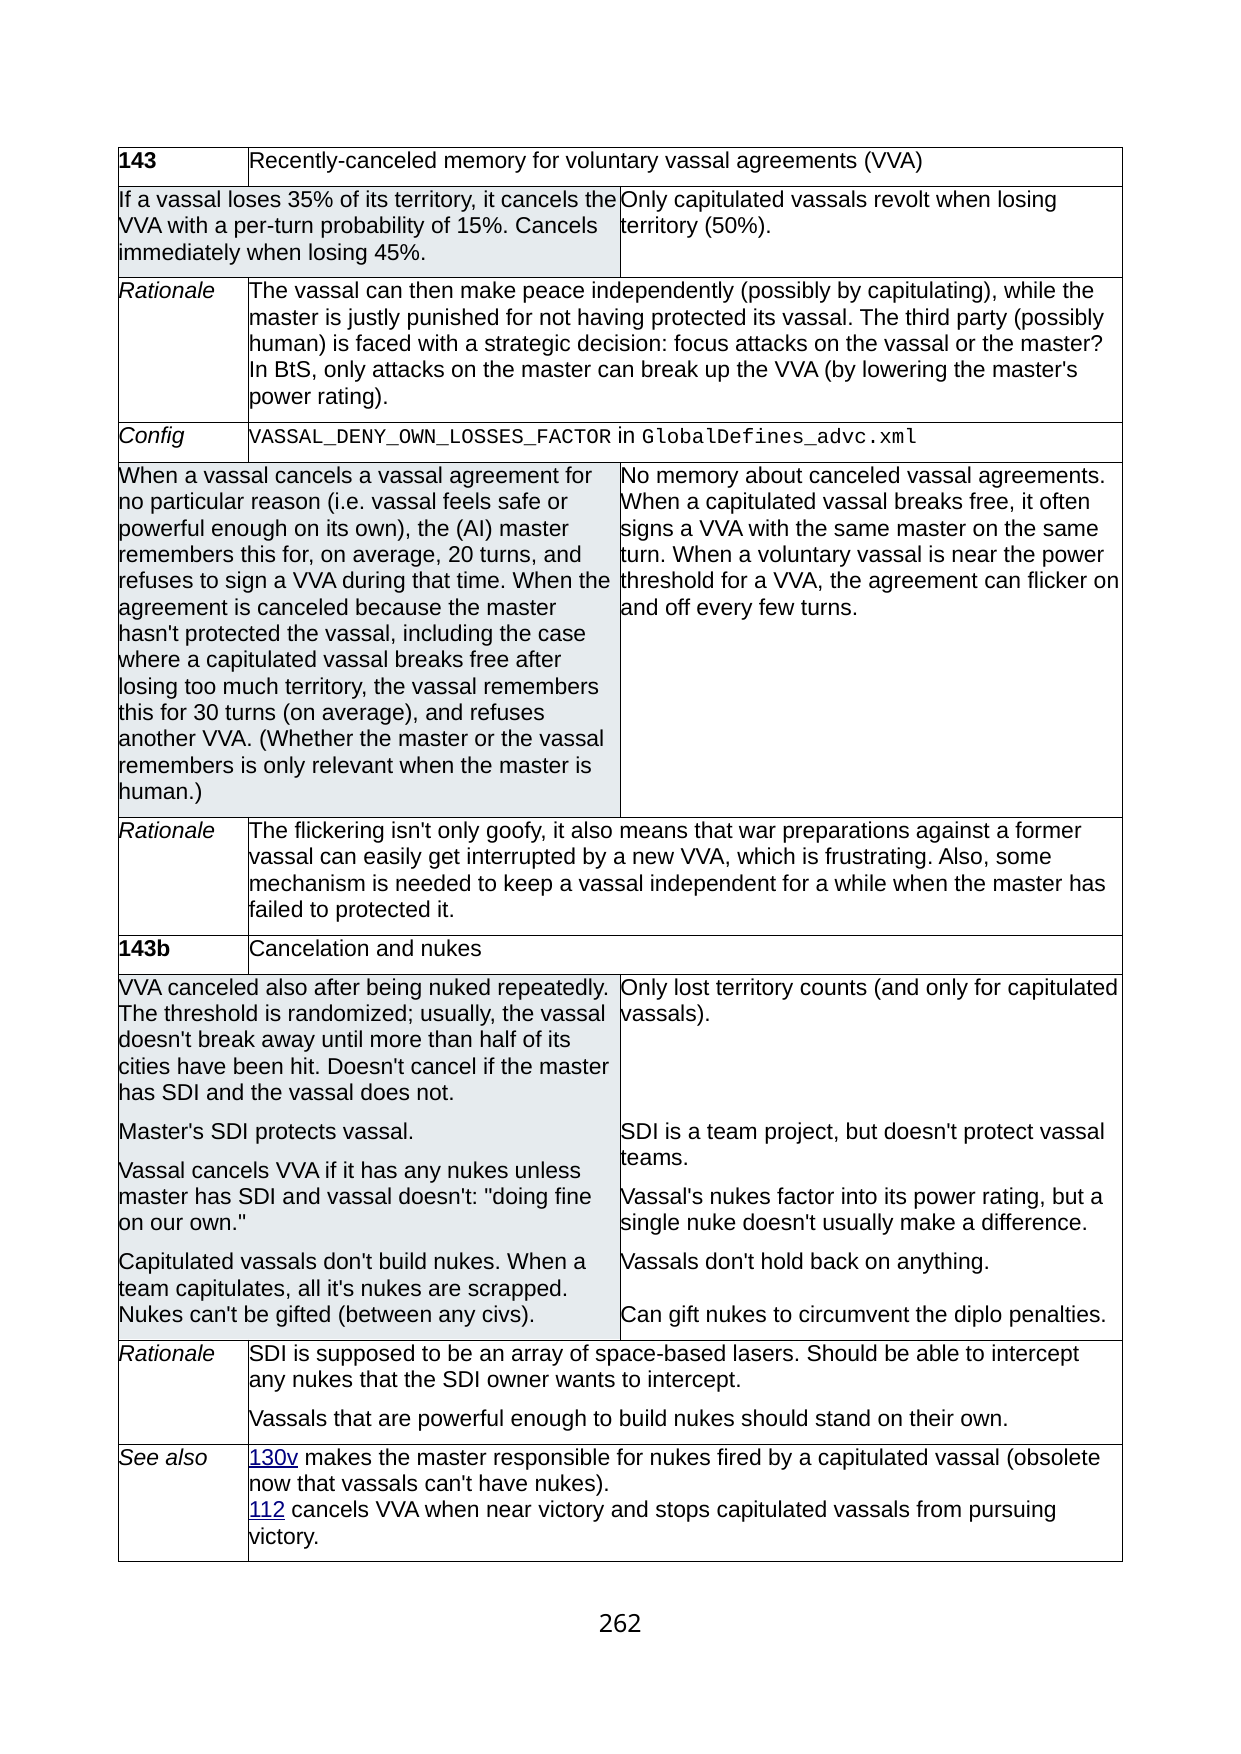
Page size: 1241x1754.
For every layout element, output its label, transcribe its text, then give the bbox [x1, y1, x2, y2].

table_cell VVA canceled also after being nuked repeatedly. The threshold is randomized; usually, the vassal doesn't break away until more than half of its cities have been hit. Doesn't cancel if the master has SDI and the vassal does not. Master's SDI protects vassal. Vassal cancels VVA if it has any nukes unless master has SDI and vassal doesn't: "doing fine on our own." Capitulated vassals don't build nukes. When a team capitulates, all it's nukes are scrapped. Nukes can't be gifted (between any civs). [119, 975, 620, 1339]
table_cell Rationale [119, 1341, 248, 1443]
table_cell The vassal can then make peace independently (possibly by capitulating), while the master is justly punished for not having protected its vassal. The third party (possibly human) is faced with a strategic decision: focus attacks on the vassal or the master? In BtS, only attacks on the master can break up the VVA (by lowering the master's power rating). [249, 278, 1122, 422]
table_cell Cancelation and nukes [249, 936, 1122, 974]
table_cell When a vassal cancels a vassal agreement for no particular reason (i.e. vassal feels safe or powerful enough on its own), the (AI) master remembers this for, on average, 20 turns, and refuses to sign a VVA during that time. When the agreement is canceled because the master hasn't protected the vassal, including the case where a capitulated vassal breaks free after losing too much territory, the vassal remembers this for 30 turns (on average), and refuses another VVA. (Whether the master or the vassal remembers is only relevant when the master is human.) [119, 463, 620, 817]
table_cell If a vassal loses 35% of its territory, it cancels the VVA with a per-turn probability of 15%. Cancels immediately when losing 45%. [119, 187, 620, 277]
table_header Recently-canceled memory for voluntary vassal agreements (VVA) [249, 148, 1122, 186]
table_cell Rationale [119, 278, 248, 422]
table_cell Config [119, 423, 248, 462]
table_cell Only lost territory counts (and only for capitulated vassals). SDI is a team project, but doesn't protect vassal teams. Vassal's nukes factor into its power rating, but a single nuke doesn't usually make a difference. Vassals don't hold back on anything. Can gift nukes to circumvent the diplo penalties. [621, 975, 1122, 1339]
table_cell Rationale [119, 818, 248, 935]
table_cell Only capitulated vassals revolt when losing territory (50%). [621, 187, 1122, 277]
table_cell See also [119, 1445, 248, 1561]
table_cell 143b [119, 936, 248, 974]
table_cell 130v makes the master responsible for nukes fired by a capitulated vassal (obsolete now that vassals can't have nukes). 112 cancels VVA when near victory and stops capitulated vassals from pursuing victory. [249, 1445, 1122, 1561]
table_header 143 [119, 148, 248, 186]
table_cell The flickering isn't only goofy, it also means that war preparations against a former vassal can easily get interrupted by a new VVA, which is frustrating. Also, some mechanism is needed to keep a vassal independent for a while when the master has failed to protected it. [249, 818, 1122, 935]
table_cell No memory about canceled vassal agreements. When a capitulated vassal breaks free, it often signs a VVA with the same master on the same turn. When a voluntary vassal is near the power threshold for a VVA, the agreement can flicker on and off every few turns. [621, 463, 1122, 817]
table_cell VASSAL_DENY_OWN_LOSSES_FACTOR in GlobalDefines_advc.xml [249, 423, 1122, 462]
table_cell SDI is supposed to be an array of space-based lasers. Should be able to intercept any nukes that the SDI owner wants to intercept. Vassals that are powerful enough to build nukes should stand on their own. [249, 1341, 1122, 1443]
